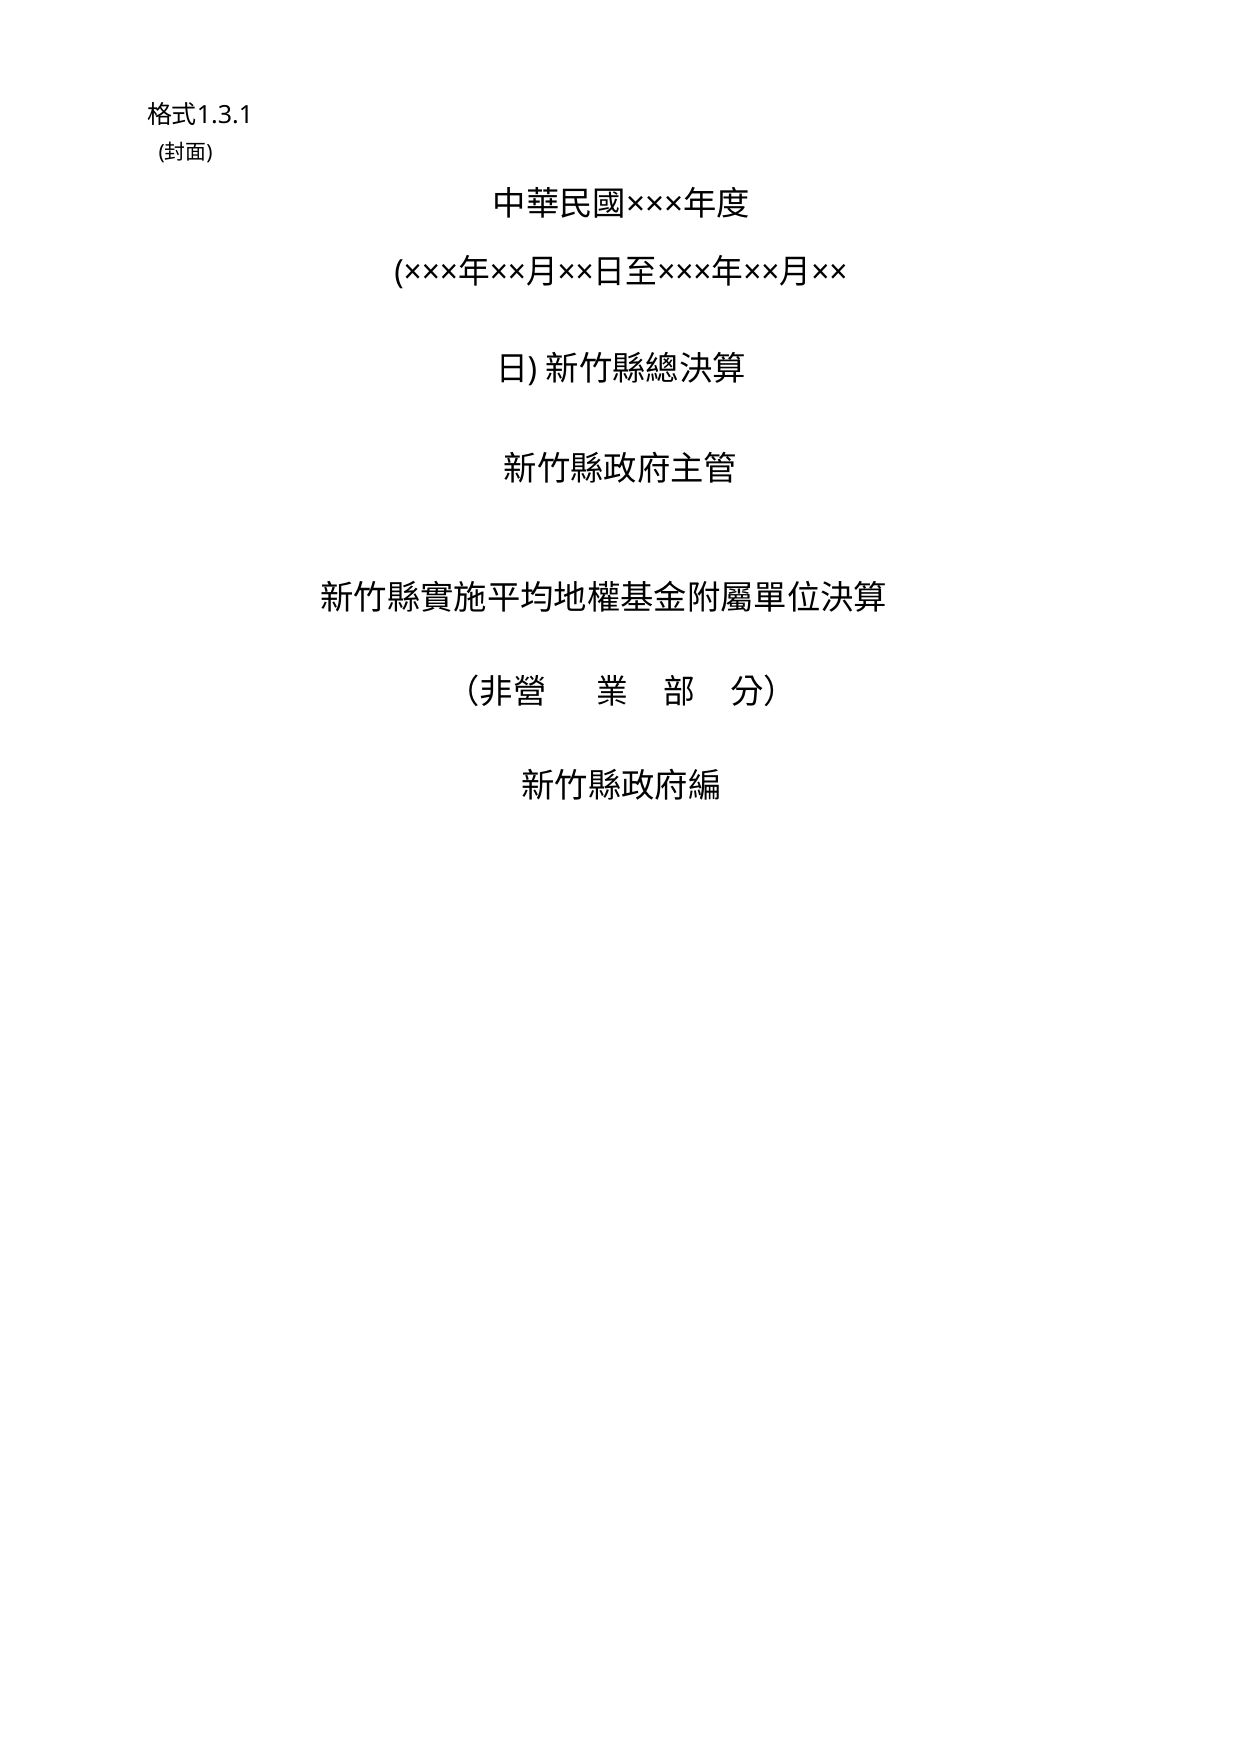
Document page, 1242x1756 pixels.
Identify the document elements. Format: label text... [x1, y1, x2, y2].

text 格式1.3.1 [148, 94, 267, 130]
text （非營 業 部 分）新竹縣政府編 [445, 664, 797, 807]
text 新竹縣政府主管 [320, 442, 1173, 490]
text (×××年××月××日至×××年××月××日) 新竹縣總決算 [381, 245, 861, 390]
subtitle 中華民國×××年度 [381, 177, 861, 225]
text 新竹縣實施平均地權基金附屬單位決算 [320, 570, 1173, 619]
text (封面) [158, 136, 267, 166]
